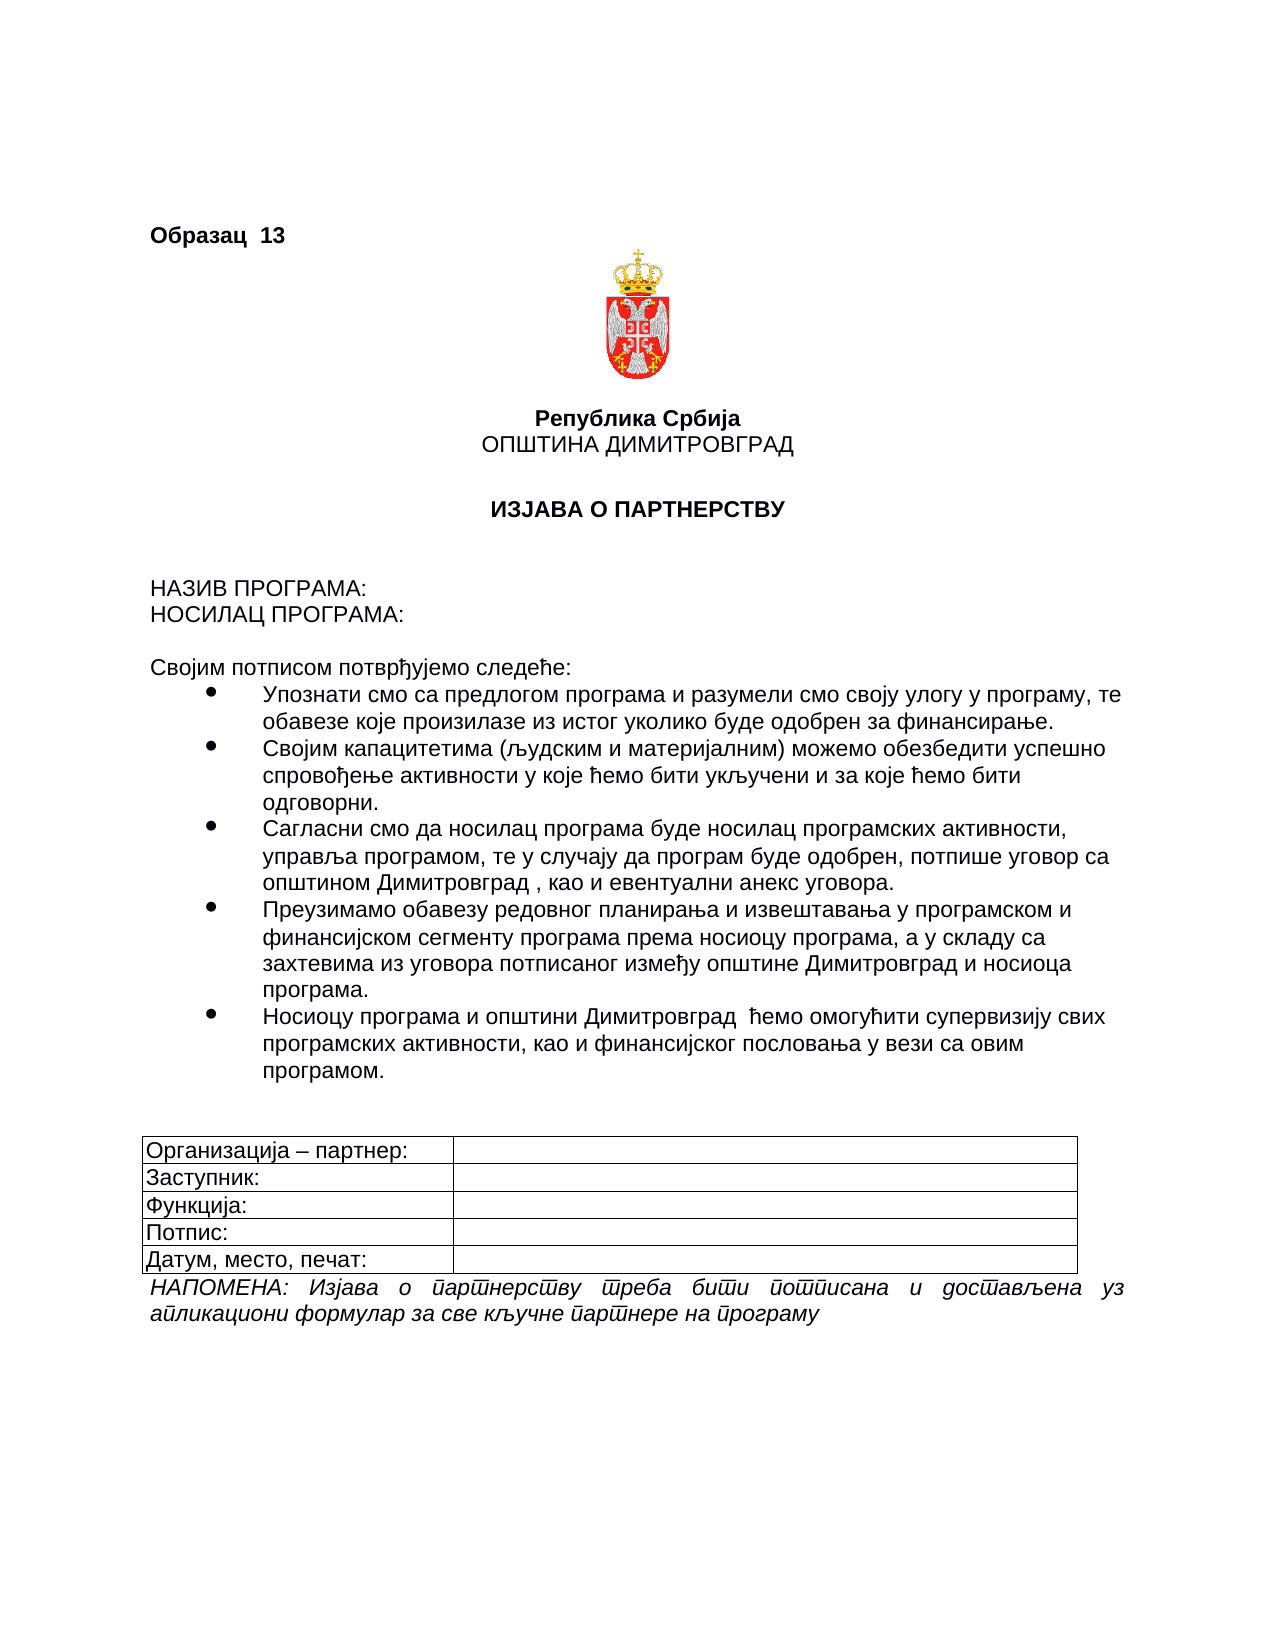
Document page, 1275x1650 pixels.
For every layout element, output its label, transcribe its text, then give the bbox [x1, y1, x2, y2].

table_header [454, 1137, 1077, 1163]
table_cell [454, 1164, 1077, 1191]
list Својим капацитетима (људским и материјалним) можемо обезбедити успешно спровођење активности у које ћемо бити укључени и за које ћемо бити одговорни. [206, 735, 1125, 815]
text ОПШТИНА ДИМИТРОВГРАД [150, 431, 1125, 457]
list Упознати смо са предлогом програма и разумели смо своју улогу у програму, те обавезе које произилазе из истог уколико буде одобрен за финансирање. [206, 681, 1125, 735]
table_cell Потпис: [143, 1219, 453, 1245]
list Носиоцу програма и општини Димитровград ћемо омогућити супервизију свих програмских активности, као и финансијског пословања у вези са овим програмом. [206, 1003, 1125, 1083]
table_header Организација – партнер: [143, 1137, 453, 1163]
table_cell [454, 1219, 1077, 1245]
table_cell [454, 1192, 1077, 1218]
table_cell [454, 1246, 1077, 1273]
table_cell Заступник: [143, 1164, 453, 1191]
text НАЗИВ ПРОГРАМА: [150, 575, 1125, 601]
text Образац 13 [150, 222, 1102, 248]
table_cell Датум, место, печат: [143, 1246, 453, 1273]
text Својим потписом потврђујемо следеће: [150, 654, 1125, 681]
text НОСИЛАЦ ПРОГРАМА: [150, 601, 1125, 628]
list Сагласни смо да носилац програма буде носилац програмских активности, управља програмом, те у случају да програм буде одобрен, потпише уговор са општином Димитровград , као и евентуални анекс уговора. [206, 815, 1125, 896]
picture [605, 248, 670, 379]
list Преузимамо обавезу редовног планирања и извештавања у програмском и финансијском сегменту програма према носиоцу програма, а у складу са захтевима из уговора потписаног између општине Димитровград и носиоца програма. [206, 896, 1125, 1003]
text ИЗЈАВА О ПАРТНЕРСТВУ [150, 496, 1125, 522]
text НАПОМЕНА: Изјава о партнерству треба бити потписана и достављена уз апликациони формулар за све кључне партнере на програму [150, 1274, 1125, 1327]
text Република Србија [150, 404, 1125, 431]
table_cell Функција: [143, 1192, 453, 1218]
